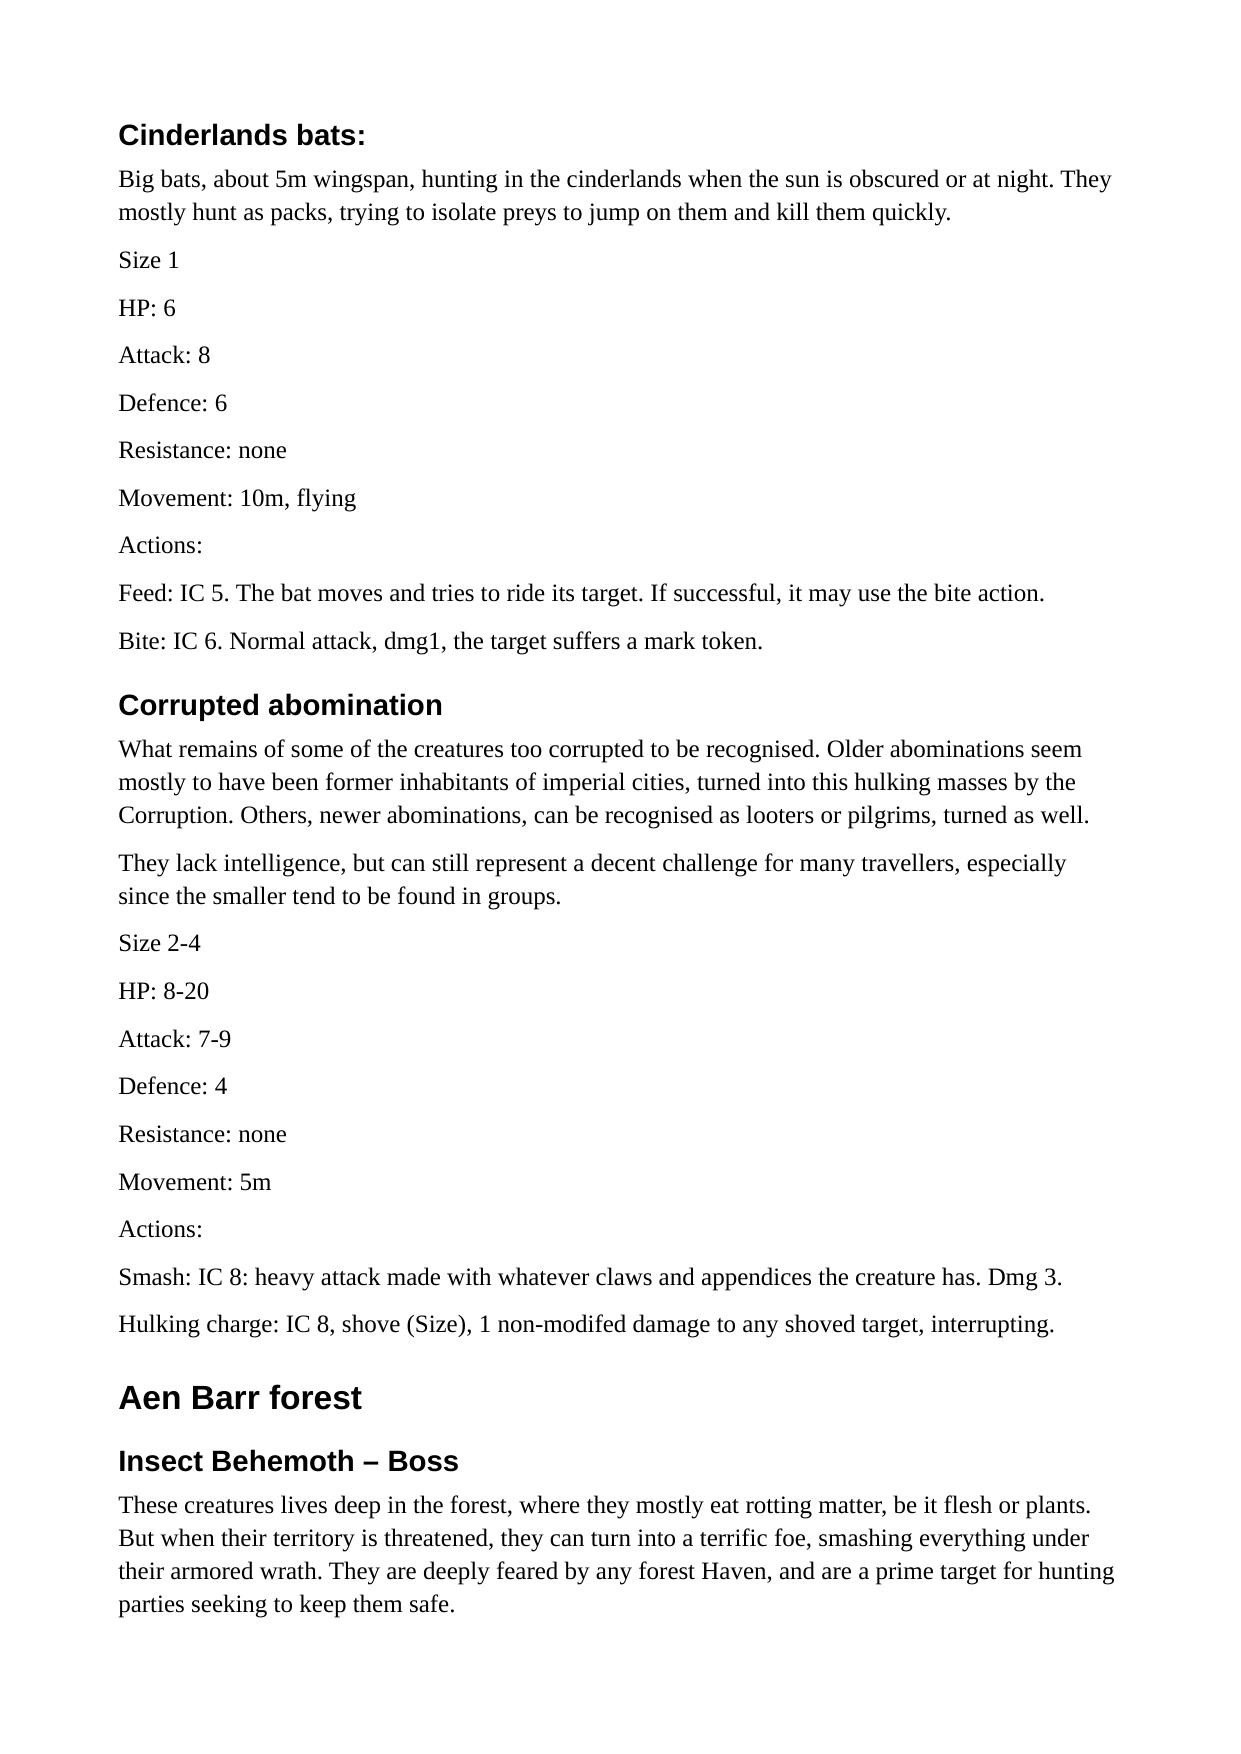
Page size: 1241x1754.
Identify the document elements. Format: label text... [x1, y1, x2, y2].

text Size 2-4 [118, 928, 1122, 957]
text Resistance: none [118, 435, 1122, 464]
text These creatures lives deep in the forest, where they mostly eat rotting matter, be it flesh or plants. But when their territory is threatened, they can turn into a terrific foe, smashing everything under their armored wrath. They are deeply feared by any forest Haven, and are a prime target for hunting parties seeking to keep them safe. [118, 1490, 1122, 1618]
text What remains of some of the creatures too corrupted to be recognised. Older abominations seem mostly to have been former inhabitants of imperial cities, turned into this hulking masses by the Corruption. Others, newer abominations, can be recognised as looters or pilgrims, turned as well. [118, 734, 1122, 829]
text Size 1 [118, 245, 1122, 274]
text Defence: 4 [118, 1071, 1122, 1100]
text Bite: IC 6. Normal attack, dmg1, the target suffers a mark token. [118, 626, 1122, 654]
text Feed: IC 5. The bat moves and tries to ride its target. If successful, it may use the bite action. [118, 578, 1122, 607]
text Movement: 10m, flying [118, 483, 1122, 512]
text HP: 8-20 [118, 976, 1122, 1005]
text Attack: 7-9 [118, 1024, 1122, 1052]
text Smash: IC 8: heavy attack made with whatever claws and appendices the creature has. Dmg 3. [118, 1262, 1122, 1291]
subtitle Corrupted abomination [118, 688, 1122, 722]
text Big bats, about 5m wingspan, hunting in the cinderlands when the sun is obscured or at night. They mostly hunt as packs, trying to isolate preys to jump on them and kill them quickly. [118, 164, 1122, 226]
text Actions: [118, 531, 1122, 559]
text Defence: 6 [118, 388, 1122, 417]
text They lack intelligence, but can still represent a decent challenge for many travellers, especially since the smaller tend to be found in groups. [118, 848, 1122, 910]
subtitle Cinderlands bats: [118, 118, 1122, 152]
subtitle Aen Barr forest [118, 1378, 1122, 1416]
text HP: 6 [118, 293, 1122, 321]
text Movement: 5m [118, 1167, 1122, 1195]
subtitle Insect Behemoth – Boss [118, 1443, 1122, 1477]
text Resistance: none [118, 1119, 1122, 1148]
text Actions: [118, 1214, 1122, 1243]
text Attack: 8 [118, 340, 1122, 369]
text Hulking charge: IC 8, shove (Size), 1 non-modifed damage to any shoved target, interrupting. [118, 1309, 1122, 1338]
